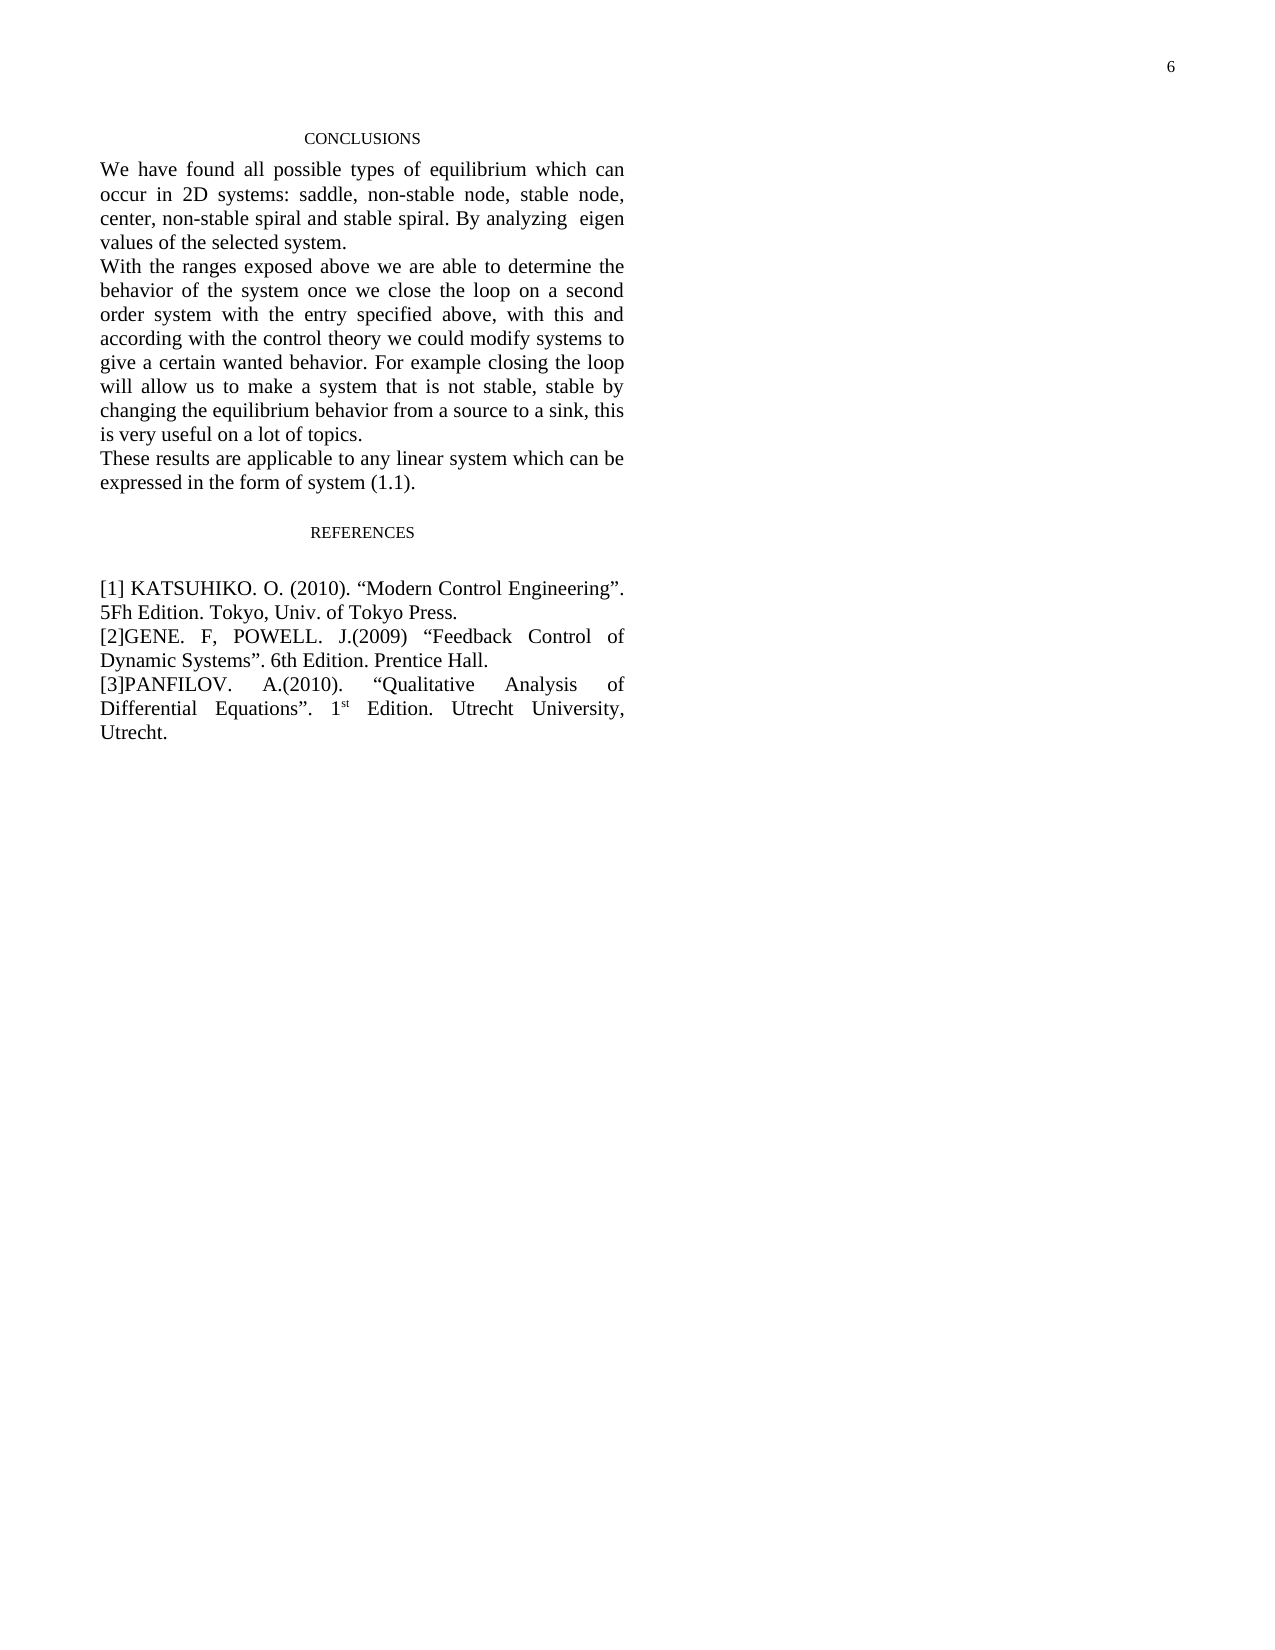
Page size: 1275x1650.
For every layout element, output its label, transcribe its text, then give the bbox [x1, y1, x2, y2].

text These results are applicable to any linear system which can be expressed in the form of system (1.1). [100, 446, 625, 494]
subtitle references [100, 519, 625, 543]
text [3]PANFILOV. A.(2010). “Qualitative Analysis of Differential Equations”. 1st Edition. Utrecht University, Utrecht. [100, 672, 625, 744]
text We have found all possible types of equilibrium which can occur in 2D systems: saddle, non-stable node, stable node, center, non-stable spiral and stable spiral. By analyzing eigen values of the selected system. [100, 157, 625, 254]
text [1] KATSUHIKO. O. (2010). “Modern Control Engineering”. 5Fh Edition. Tokyo, Univ. of Tokyo Press. [100, 576, 625, 624]
text [2]GENE. F, POWELL. J.(2009) “Feedback Control of Dynamic Systems”. 6th Edition. Prentice Hall. [100, 624, 625, 672]
subtitle conclusions [100, 125, 625, 149]
text With the ranges exposed above we are able to determine the behavior of the system once we close the loop on a second order system with the entry specified above, with this and according with the control theory we could modify systems to give a certain wanted behavior. For example closing the loop will allow us to make a system that is not stable, stable by changing the equilibrium behavior from a source to a sink, this is very useful on a lot of topics. [100, 254, 625, 446]
